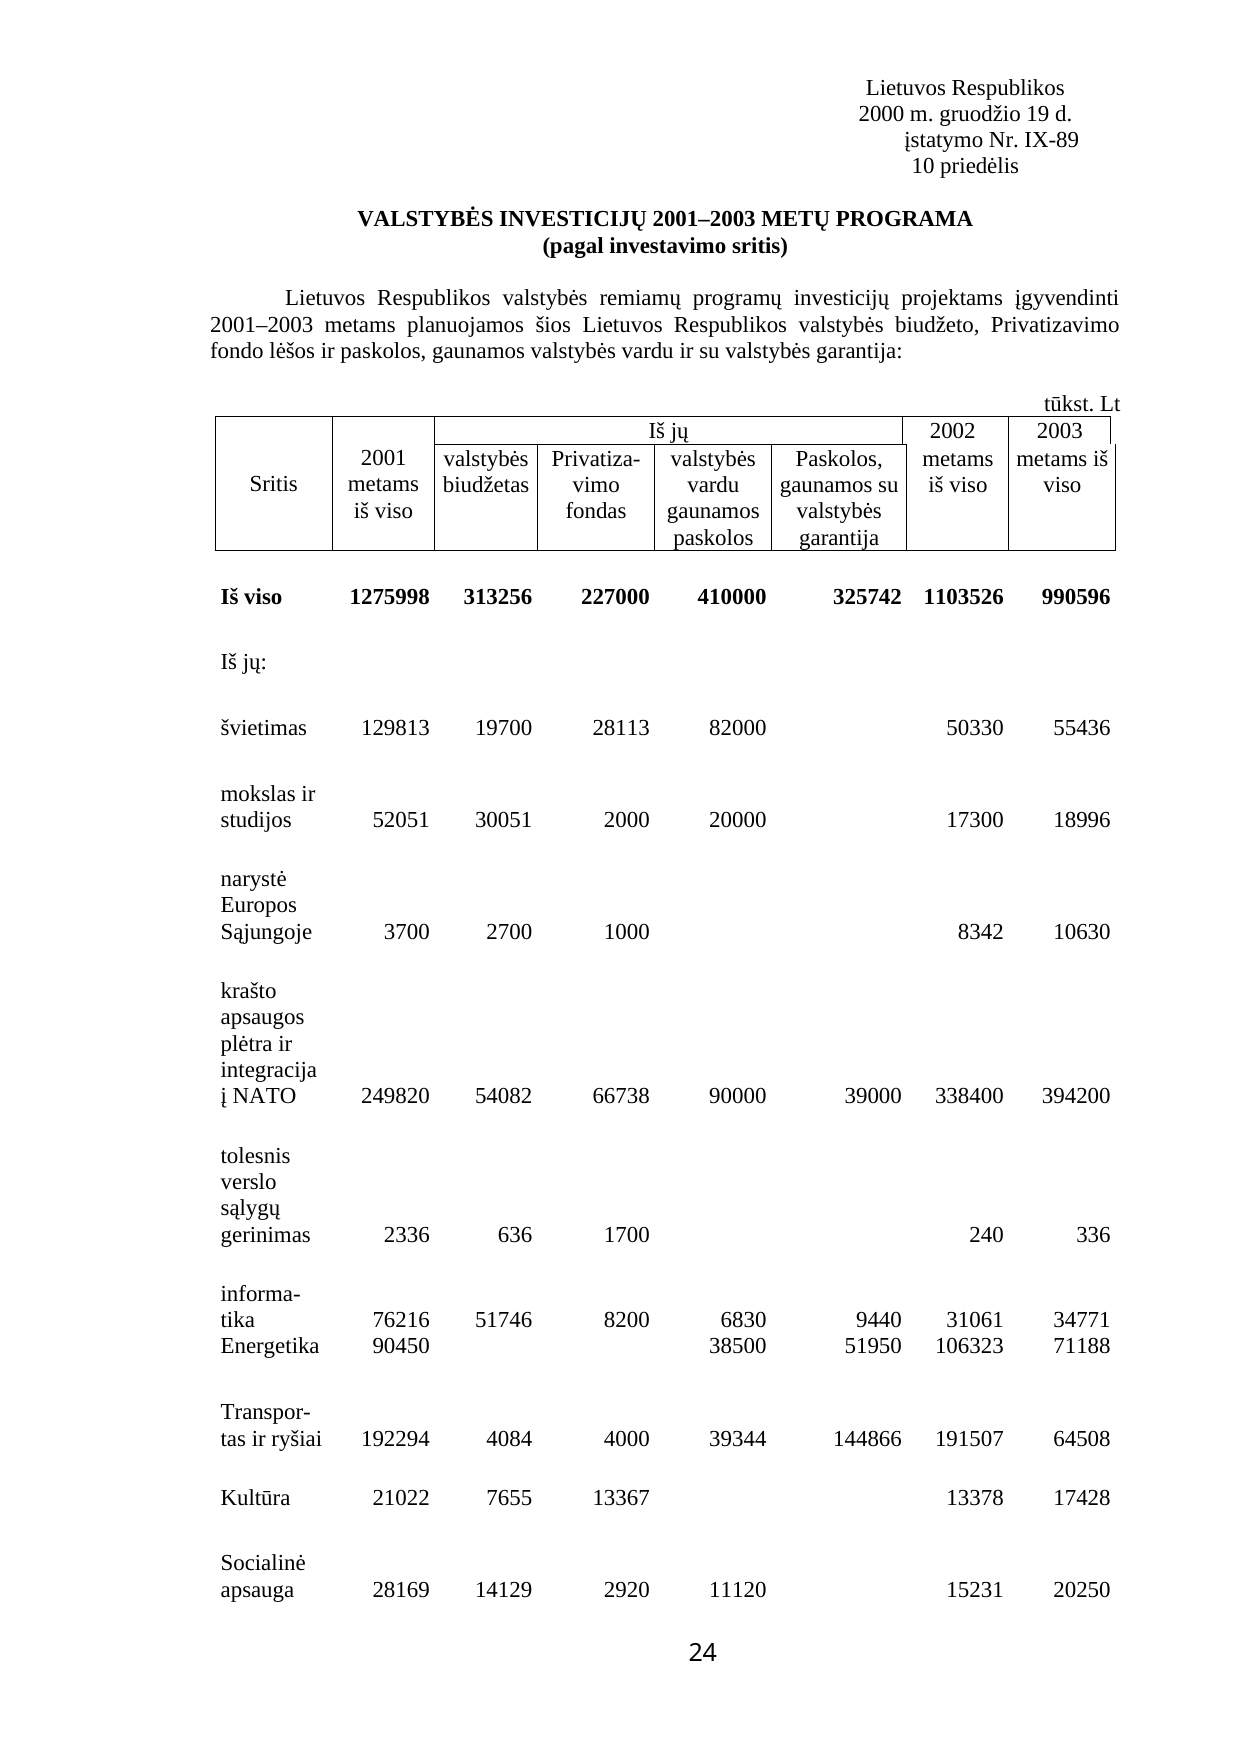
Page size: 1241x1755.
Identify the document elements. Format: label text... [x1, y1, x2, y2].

table_cell [655, 551, 771, 583]
table_cell 51950 [771, 1333, 907, 1365]
table_cell [1009, 1247, 1116, 1280]
table_cell [215, 1365, 332, 1398]
table_cell [332, 833, 435, 865]
table_cell [537, 1365, 655, 1398]
table_cell 2920 [537, 1549, 655, 1602]
table_cell [907, 681, 1009, 714]
table_cell narystė Europos Sąjungoje [215, 865, 332, 944]
table_cell [435, 551, 537, 583]
table_cell 313256 [435, 583, 537, 616]
table_cell [771, 616, 907, 648]
table_cell [332, 1517, 435, 1549]
table_cell [537, 944, 655, 977]
table_cell [215, 944, 332, 977]
table_cell 410000 [655, 583, 771, 616]
table_cell Privatiza-vimo fondas [538, 445, 654, 550]
table_cell 13378 [907, 1484, 1009, 1517]
table_cell 1000 [537, 865, 655, 944]
table_cell Transpor-tas ir ryšiai [215, 1398, 332, 1451]
table_cell [771, 1549, 907, 1602]
table_cell [332, 1451, 435, 1484]
table_cell [655, 865, 771, 944]
table_cell tolesnis verslo sąlygų gerinimas [215, 1142, 332, 1247]
table_cell 50330 [907, 714, 1009, 747]
table_cell [537, 1109, 655, 1142]
table_cell [771, 1142, 907, 1247]
table_cell [771, 1109, 907, 1142]
table_cell [771, 1451, 907, 1484]
text 2000 m. gruodžio 19 d. [210, 100, 1120, 126]
table_cell 191507 [907, 1398, 1009, 1451]
table_cell [907, 551, 1009, 583]
table_cell [332, 1109, 435, 1142]
table_cell [332, 649, 435, 681]
table_cell 54082 [435, 977, 537, 1109]
table_cell [655, 681, 771, 714]
table_header [1111, 416, 1116, 443]
table_cell 1700 [537, 1142, 655, 1247]
table_cell 15231 [907, 1549, 1009, 1602]
table_cell [215, 1517, 332, 1549]
table_cell 4000 [537, 1398, 655, 1451]
table_cell [537, 681, 655, 714]
table_cell 1103526 [907, 583, 1009, 616]
table_cell [1009, 1517, 1116, 1549]
table_cell [771, 747, 907, 780]
table_cell 20000 [655, 780, 771, 832]
table_cell 82000 [655, 714, 771, 747]
table_cell 2700 [435, 865, 537, 944]
table_cell 325742 [771, 583, 907, 616]
table_cell [215, 551, 332, 583]
table_cell 249820 [332, 977, 435, 1109]
table_header Sritis [216, 417, 332, 550]
table_cell informa-tika [215, 1280, 332, 1333]
table_cell [1009, 944, 1116, 977]
table_cell 394200 [1009, 977, 1116, 1109]
table_cell 240 [907, 1142, 1009, 1247]
table_cell [771, 780, 907, 832]
table_cell 28169 [332, 1549, 435, 1602]
table_cell [1009, 551, 1116, 583]
table_cell 38500 [655, 1333, 771, 1365]
table_cell [537, 747, 655, 780]
table_cell 39344 [655, 1398, 771, 1451]
table_cell [907, 1517, 1009, 1549]
table_cell [655, 649, 771, 681]
text 10 priedėlis [210, 153, 1120, 179]
table_cell [332, 944, 435, 977]
table_cell 13367 [537, 1484, 655, 1517]
table_cell [332, 747, 435, 780]
table_cell 17428 [1009, 1484, 1116, 1517]
table_cell 21022 [332, 1484, 435, 1517]
table_cell 31061 [907, 1280, 1009, 1333]
table_cell [435, 1451, 537, 1484]
table_cell [332, 1247, 435, 1280]
table_cell [435, 681, 537, 714]
text (pagal investavimo sritis) [210, 232, 1120, 258]
table_cell [771, 1365, 907, 1398]
table_cell [655, 1517, 771, 1549]
table_cell [215, 1109, 332, 1142]
table_cell 55436 [1009, 714, 1116, 747]
text Lietuvos Respublikos valstybės remiamų programų investicijų projektams įgyvendinti 2001–2003 metams planuojamos šios Lietuvos Respublikos valstybės biudžeto, Privatizavimo fondo lėšos ir paskolos, gaunamos valstybės vardu ir su valstybės garantija: [210, 284, 1120, 363]
table_cell [537, 1517, 655, 1549]
table_cell [435, 1365, 537, 1398]
text įstatymo Nr. IX-89 [263, 126, 1120, 153]
table_cell 129813 [332, 714, 435, 747]
table_cell [435, 616, 537, 648]
table_cell 2336 [332, 1142, 435, 1247]
table_cell 10630 [1009, 865, 1116, 944]
table_cell 6830 [655, 1280, 771, 1333]
table_cell metams iš viso [1009, 444, 1115, 550]
table_cell 20250 [1009, 1549, 1116, 1602]
table_cell [771, 833, 907, 865]
table_cell [537, 649, 655, 681]
table_cell krašto apsaugos plėtra ir integracija į NATO [215, 977, 332, 1109]
table_cell 64508 [1009, 1398, 1116, 1451]
table_cell 34771 [1009, 1280, 1116, 1333]
table_cell 144866 [771, 1398, 907, 1451]
table_cell Kultūra [215, 1484, 332, 1517]
table_cell [435, 1247, 537, 1280]
table_cell 66738 [537, 977, 655, 1109]
table_cell 227000 [537, 583, 655, 616]
table_cell 8342 [907, 865, 1009, 944]
table_cell [435, 833, 537, 865]
text tūkst. Lt [210, 390, 1120, 416]
table_cell [1009, 1365, 1116, 1398]
text Lietuvos Respublikos [210, 73, 1120, 100]
table_cell [771, 649, 907, 681]
table_cell 636 [435, 1142, 537, 1247]
table_header 2003 [1009, 417, 1110, 443]
table_cell [537, 616, 655, 648]
table_cell [537, 833, 655, 865]
table_cell [907, 616, 1009, 648]
table_cell [215, 1247, 332, 1280]
table_cell 3700 [332, 865, 435, 944]
table_cell [907, 1109, 1009, 1142]
table_cell [215, 833, 332, 865]
table_cell [537, 551, 655, 583]
table_cell 17300 [907, 780, 1009, 832]
table_cell 90000 [655, 977, 771, 1109]
table_cell [771, 681, 907, 714]
table_cell [215, 747, 332, 780]
table_cell [907, 1247, 1009, 1280]
table_cell 39000 [771, 977, 907, 1109]
table_cell mokslas ir studijos [215, 780, 332, 832]
table_cell [655, 1484, 771, 1517]
table_cell Socialinė apsauga [215, 1549, 332, 1602]
table_cell 192294 [332, 1398, 435, 1451]
table_cell [215, 616, 332, 648]
table_cell [435, 1109, 537, 1142]
table_cell 52051 [332, 780, 435, 832]
table_cell [537, 1333, 655, 1365]
table_cell [907, 649, 1009, 681]
table_cell 4084 [435, 1398, 537, 1451]
table_cell [537, 1451, 655, 1484]
table_cell 11120 [655, 1549, 771, 1602]
table_cell 71188 [1009, 1333, 1116, 1365]
table_cell [1009, 649, 1116, 681]
table_cell [1009, 1109, 1116, 1142]
table_cell 30051 [435, 780, 537, 832]
table_header 2001 metams iš viso [333, 417, 434, 550]
table_cell 51746 [435, 1280, 537, 1333]
table_cell [907, 833, 1009, 865]
table_header Iš jų [435, 417, 902, 443]
table_cell [655, 1142, 771, 1247]
table_cell [655, 616, 771, 648]
table_cell [332, 1365, 435, 1398]
table_cell [655, 833, 771, 865]
table_cell 106323 [907, 1333, 1009, 1365]
table_cell [655, 747, 771, 780]
table_cell Energetika [215, 1333, 332, 1365]
table_cell Iš viso [215, 583, 332, 616]
table_cell [537, 1247, 655, 1280]
table_header 2002 [903, 417, 1008, 443]
table_cell [435, 1517, 537, 1549]
table_cell 90450 [332, 1333, 435, 1365]
table_cell [1009, 681, 1116, 714]
table_cell švietimas [215, 714, 332, 747]
table_cell [332, 616, 435, 648]
table_cell [655, 944, 771, 977]
table_cell 9440 [771, 1280, 907, 1333]
table_cell Paskolos, gaunamos su valstybės garantija [772, 445, 906, 550]
table_cell [332, 681, 435, 714]
table_cell [771, 1517, 907, 1549]
table_cell [1009, 616, 1116, 648]
table_cell [771, 1484, 907, 1517]
table_cell [215, 1451, 332, 1484]
table_cell [771, 551, 907, 583]
table_cell Iš jų: [215, 649, 332, 681]
subtitle VALSTYBĖS INVESTICIJŲ 2001–2003 METŲ PROGRAMA [210, 205, 1120, 232]
table_cell [771, 714, 907, 747]
table_cell 990596 [1009, 583, 1116, 616]
table_cell 7655 [435, 1484, 537, 1517]
table_cell 1275998 [332, 583, 435, 616]
table_cell 19700 [435, 714, 537, 747]
table_cell [907, 1365, 1009, 1398]
table_cell [907, 1451, 1009, 1484]
table_cell 336 [1009, 1142, 1116, 1247]
table_cell 76216 [332, 1280, 435, 1333]
table_cell [435, 944, 537, 977]
table_cell [1009, 1451, 1116, 1484]
table_cell valstybės vardu gaunamos paskolos [655, 445, 771, 550]
table_cell [332, 551, 435, 583]
table_cell 2000 [537, 780, 655, 832]
table_cell [771, 1247, 907, 1280]
table_cell [907, 747, 1009, 780]
table_cell [435, 649, 537, 681]
table_cell [435, 1333, 537, 1365]
table_cell valstybės biudžetas [435, 445, 537, 550]
table_cell [771, 944, 907, 977]
table_cell [1009, 833, 1116, 865]
table_cell [655, 1109, 771, 1142]
table_cell 14129 [435, 1549, 537, 1602]
table_cell [1009, 747, 1116, 780]
table_cell [655, 1365, 771, 1398]
table_cell 18996 [1009, 780, 1116, 832]
table_cell 338400 [907, 977, 1009, 1109]
table_cell [215, 681, 332, 714]
table_cell 8200 [537, 1280, 655, 1333]
table_cell metams iš viso [907, 444, 1008, 550]
table_cell [907, 944, 1009, 977]
table_cell [771, 865, 907, 944]
table_cell [435, 747, 537, 780]
table_cell [655, 1247, 771, 1280]
table_cell [655, 1451, 771, 1484]
table_cell 28113 [537, 714, 655, 747]
